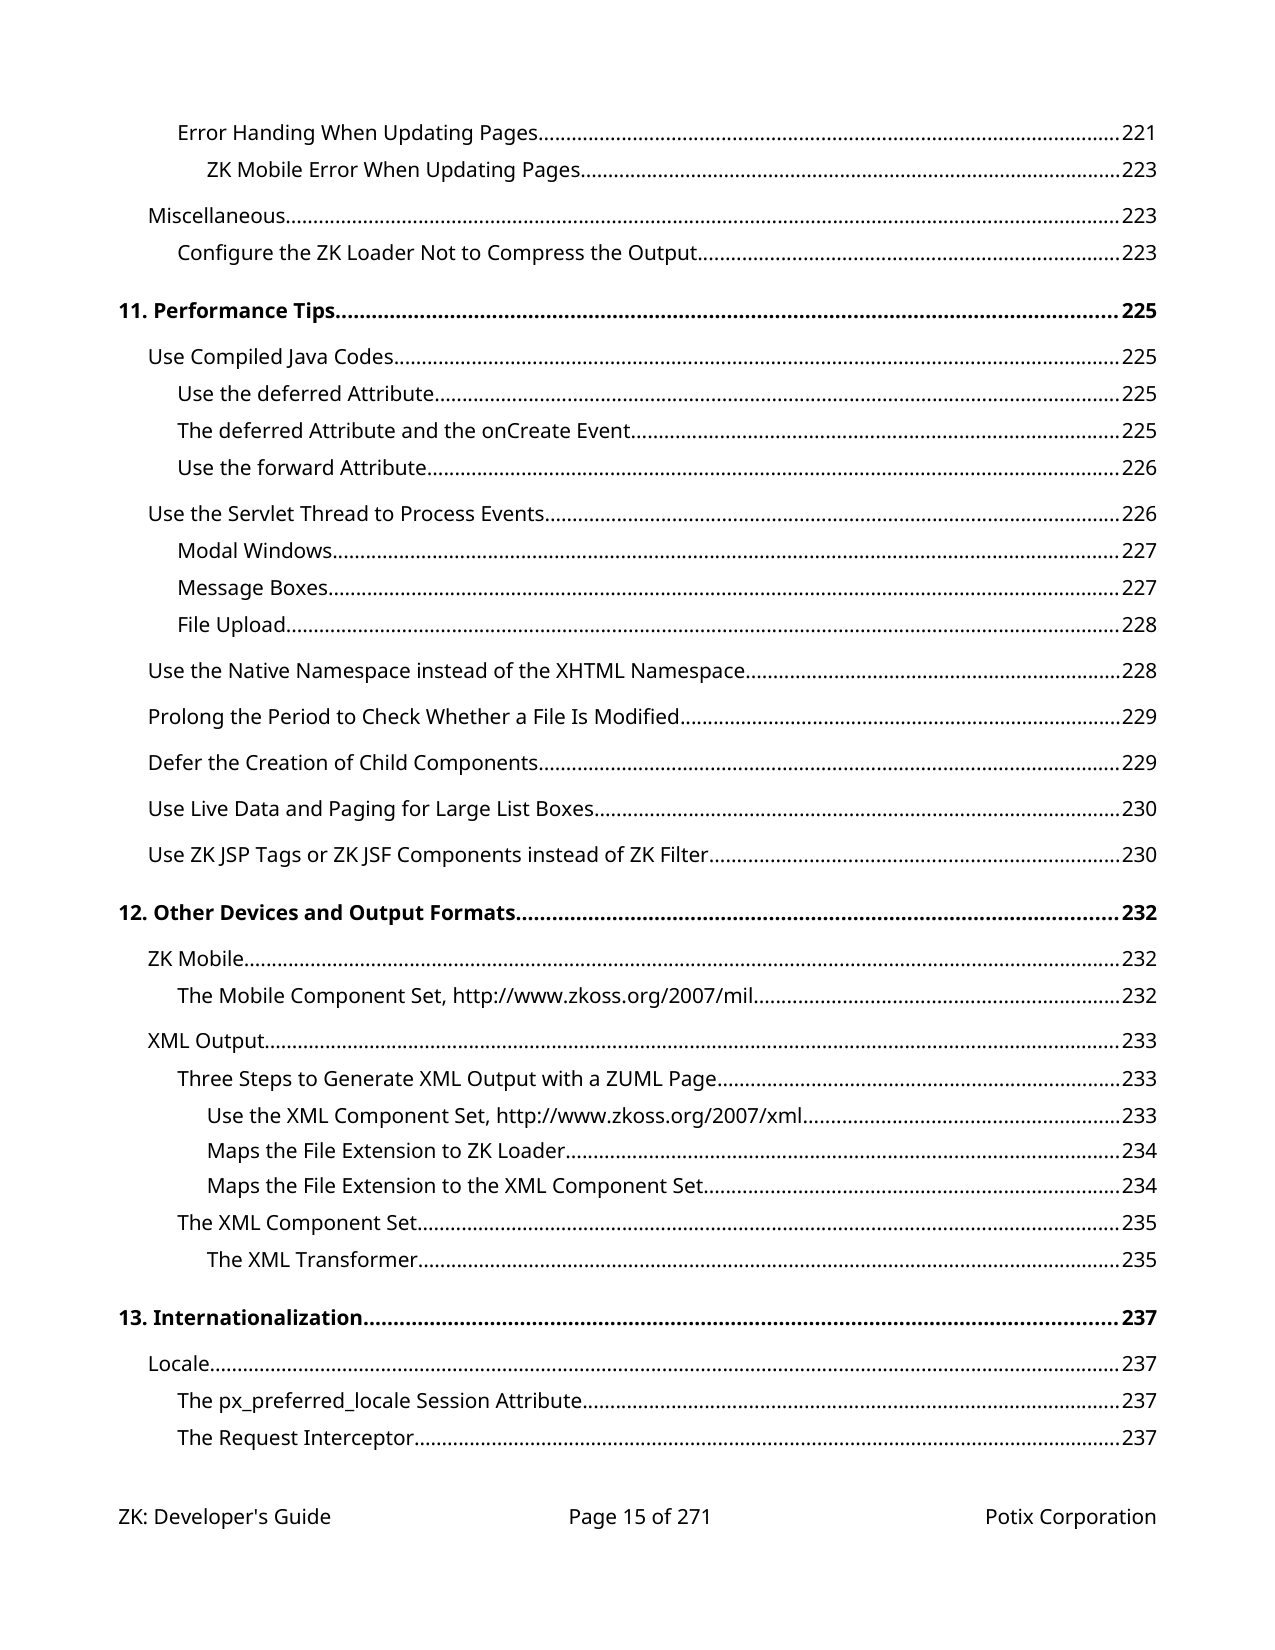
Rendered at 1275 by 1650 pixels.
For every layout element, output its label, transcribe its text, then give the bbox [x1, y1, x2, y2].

text The deferred Attribute and the onCreate Event 225 [177, 416, 1157, 444]
text XML Output 233 [148, 1027, 1157, 1055]
text Use the XML Component Set, http://www.zkoss.org/2007/xml 233 [207, 1101, 1157, 1129]
text Error Handing When Updating Pages 221 [177, 118, 1157, 146]
text Use Compiled Java Codes 225 [148, 342, 1157, 370]
text Use the forward Attribute 226 [177, 453, 1157, 481]
text 11. Performance Tips 225 [118, 296, 1157, 324]
text Maps the File Extension to ZK Loader 234 [207, 1136, 1157, 1164]
text Miscellaneous 223 [148, 201, 1157, 229]
text Prolong the Period to Check Whether a File Is Modified 229 [148, 702, 1157, 730]
text The px_preferred_locale Session Attribute 237 [177, 1386, 1157, 1414]
text Message Boxes 227 [177, 573, 1157, 601]
text Use the deferred Attribute 225 [177, 379, 1157, 407]
text Use the Native Namespace instead of the XHTML Namespace 228 [148, 656, 1157, 684]
text Locale 237 [148, 1349, 1157, 1377]
text File Upload 228 [177, 610, 1157, 638]
text Modal Windows 227 [177, 536, 1157, 564]
text The Request Interceptor 237 [177, 1423, 1157, 1451]
text Maps the File Extension to the XML Component Set 234 [207, 1171, 1157, 1199]
text ZK Mobile Error When Updating Pages 223 [207, 155, 1157, 183]
text Use Live Data and Paging for Large List Boxes 230 [148, 794, 1157, 822]
text Use the Servlet Thread to Process Events 226 [148, 499, 1157, 527]
text The Mobile Component Set, http://www.zkoss.org/2007/mil 232 [177, 981, 1157, 1009]
text The XML Component Set 235 [177, 1208, 1157, 1237]
text Configure the ZK Loader Not to Compress the Output 223 [177, 238, 1157, 266]
text Three Steps to Generate XML Output with a ZUML Page 233 [177, 1064, 1157, 1092]
text 12. Other Devices and Output Formats 232 [118, 898, 1157, 926]
text ZK Mobile 232 [148, 944, 1157, 972]
text Use ZK JSP Tags or ZK JSF Components instead of ZK Filter 230 [148, 840, 1157, 868]
text The XML Transformer 235 [207, 1245, 1157, 1274]
text 13. Internationalization 237 [118, 1303, 1157, 1331]
text Defer the Creation of Child Components 229 [148, 748, 1157, 776]
